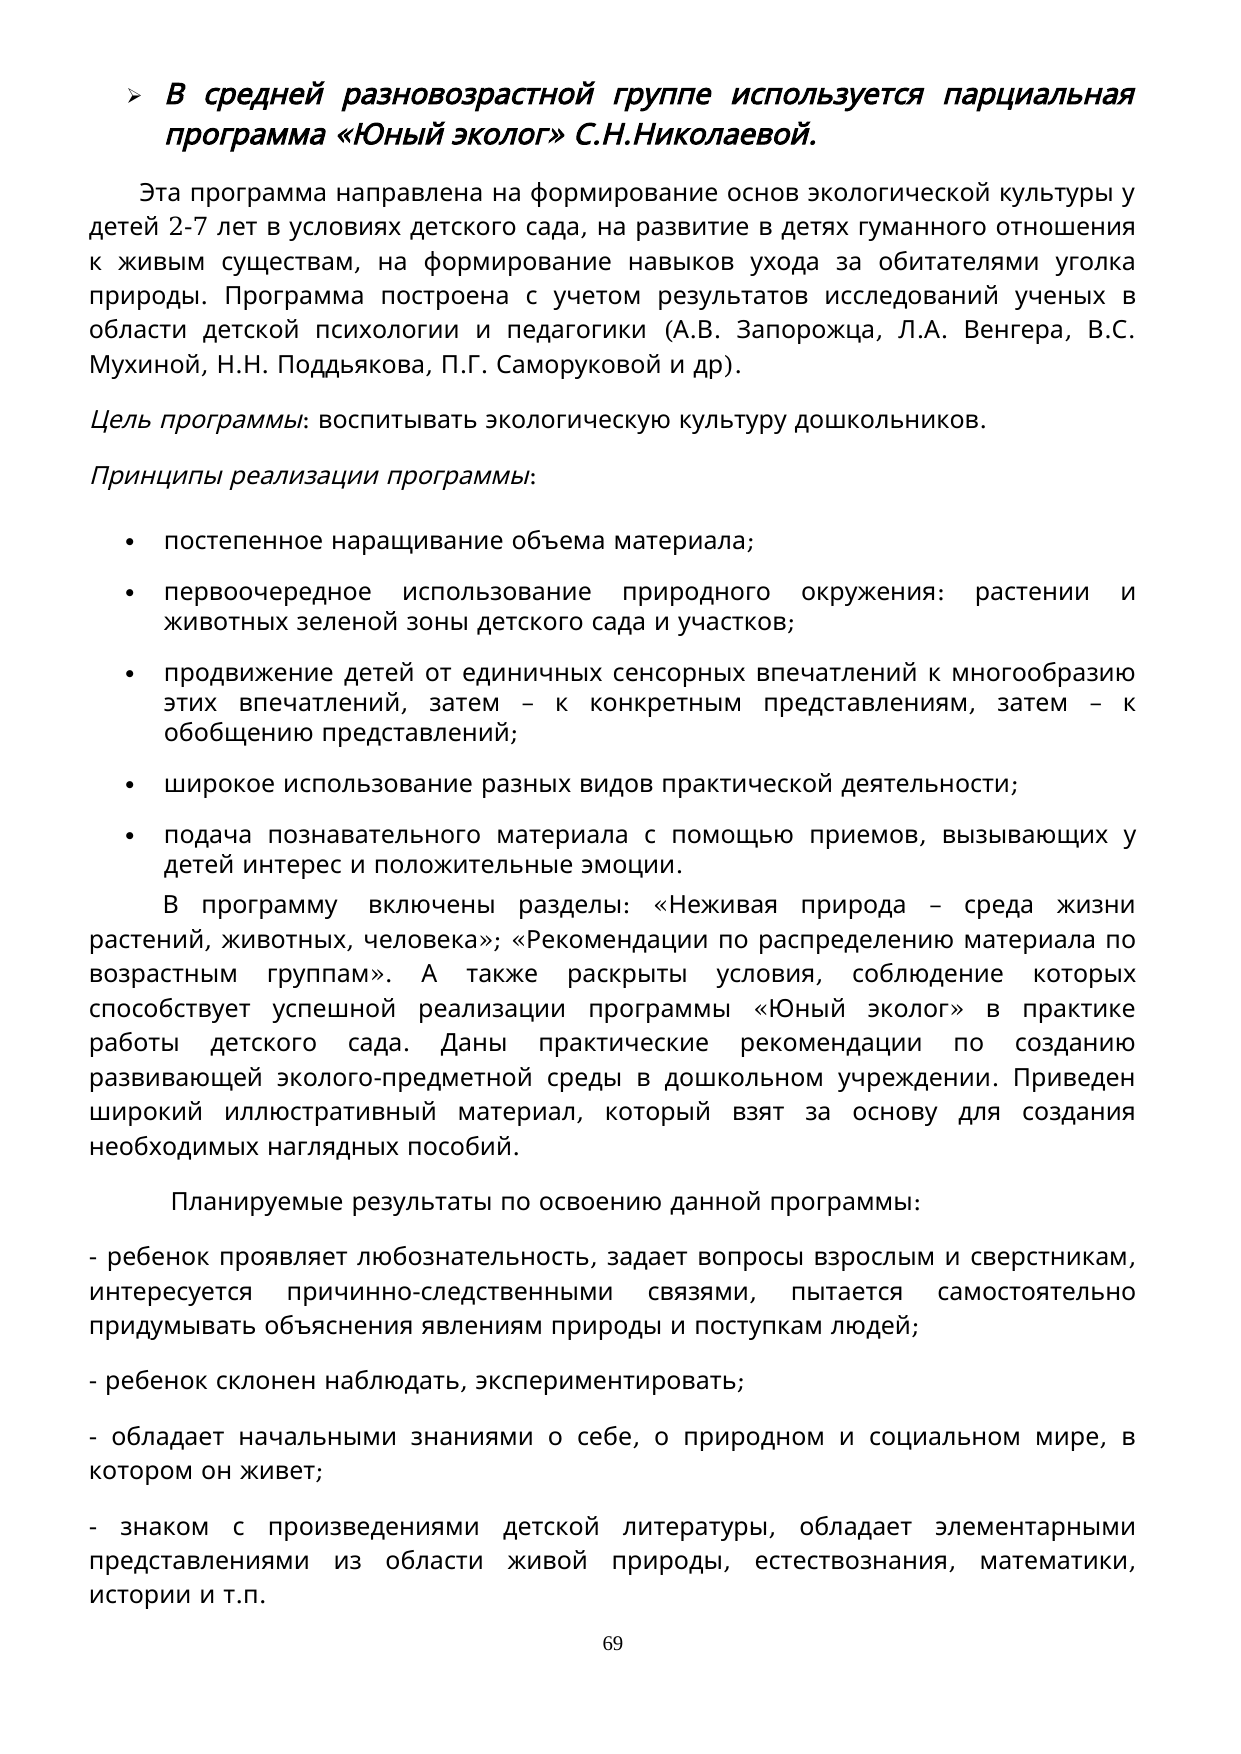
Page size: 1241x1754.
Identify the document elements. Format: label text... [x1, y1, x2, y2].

list широкое использование разных видов практической деятельности; [126, 767, 1137, 797]
text Планируемые результаты по освоению данной программы: [89, 1185, 1137, 1215]
list первоочередное использование природного окружения: растении и животных зеленой зоны детского сада и участков; [126, 576, 1137, 636]
list В средней разновозрастной группе используется парциальная программа «Юный эколог» С.Н.Николаевой. [126, 75, 1137, 150]
list продвижение детей от единичных сенсорных впечатлений к многообразию этих впечатлений, затем – к конкретным представлениям, затем – к обобщению представлений; [126, 657, 1137, 747]
text - ребенок проявляет любознательность, задает вопросы взрослым и сверстникам, интересуется причинно-следственными связями, пытается самостоятельно придумывать объяснения явлениям природы и поступкам людей; [89, 1241, 1137, 1340]
text Принципы реализации программы: [89, 459, 1137, 489]
text Цель программы: воспитывать экологическую культуру дошкольников. [89, 404, 1137, 434]
text В программу включены разделы: «Неживая природа – среда жизни растений, животных, человека»; «Рекомендации по распределению материала по возрастным группам». А также раскрыты условия, соблюдение которых способствует успешной реализации программы «Юный эколог» в практике работы детского сада. Даны практические рекомендации по созданию развивающей эколого-предметной среды в дошкольном учреждении. Приведен широкий иллюстративный материал, который взят за основу для создания необходимых наглядных пособий. [89, 889, 1137, 1160]
text Эта программа направлена на формирование основ экологической культуры у детей 2-7 лет в условиях детского сада, на развитие в детях гуманного отношения к живым существам, на формирование навыков ухода за обитателями уголка природы. Программа построена с учетом результатов исследований ученых в области детской психологии и педагогики (А.В. Запорожца, Л.А. Венгера, В.С. Мухиной, Н.Н. Поддьякова, П.Г. Саморуковой и др). [89, 176, 1137, 379]
list постепенное наращивание объема материала; [126, 525, 1137, 555]
list подача познавательного материала с помощью приемов, вызывающих у детей интерес и положительные эмоции. [126, 818, 1137, 878]
text - обладает начальными знаниями о себе, о природном и социальном мире, в котором он живет; [89, 1420, 1137, 1485]
text - знаком с произведениями детской литературы, обладает элементарными представлениями из области живой природы, естествознания, математики, истории и т.п. [89, 1510, 1137, 1609]
text - ребенок склонен наблюдать, экспериментировать; [89, 1365, 1137, 1395]
